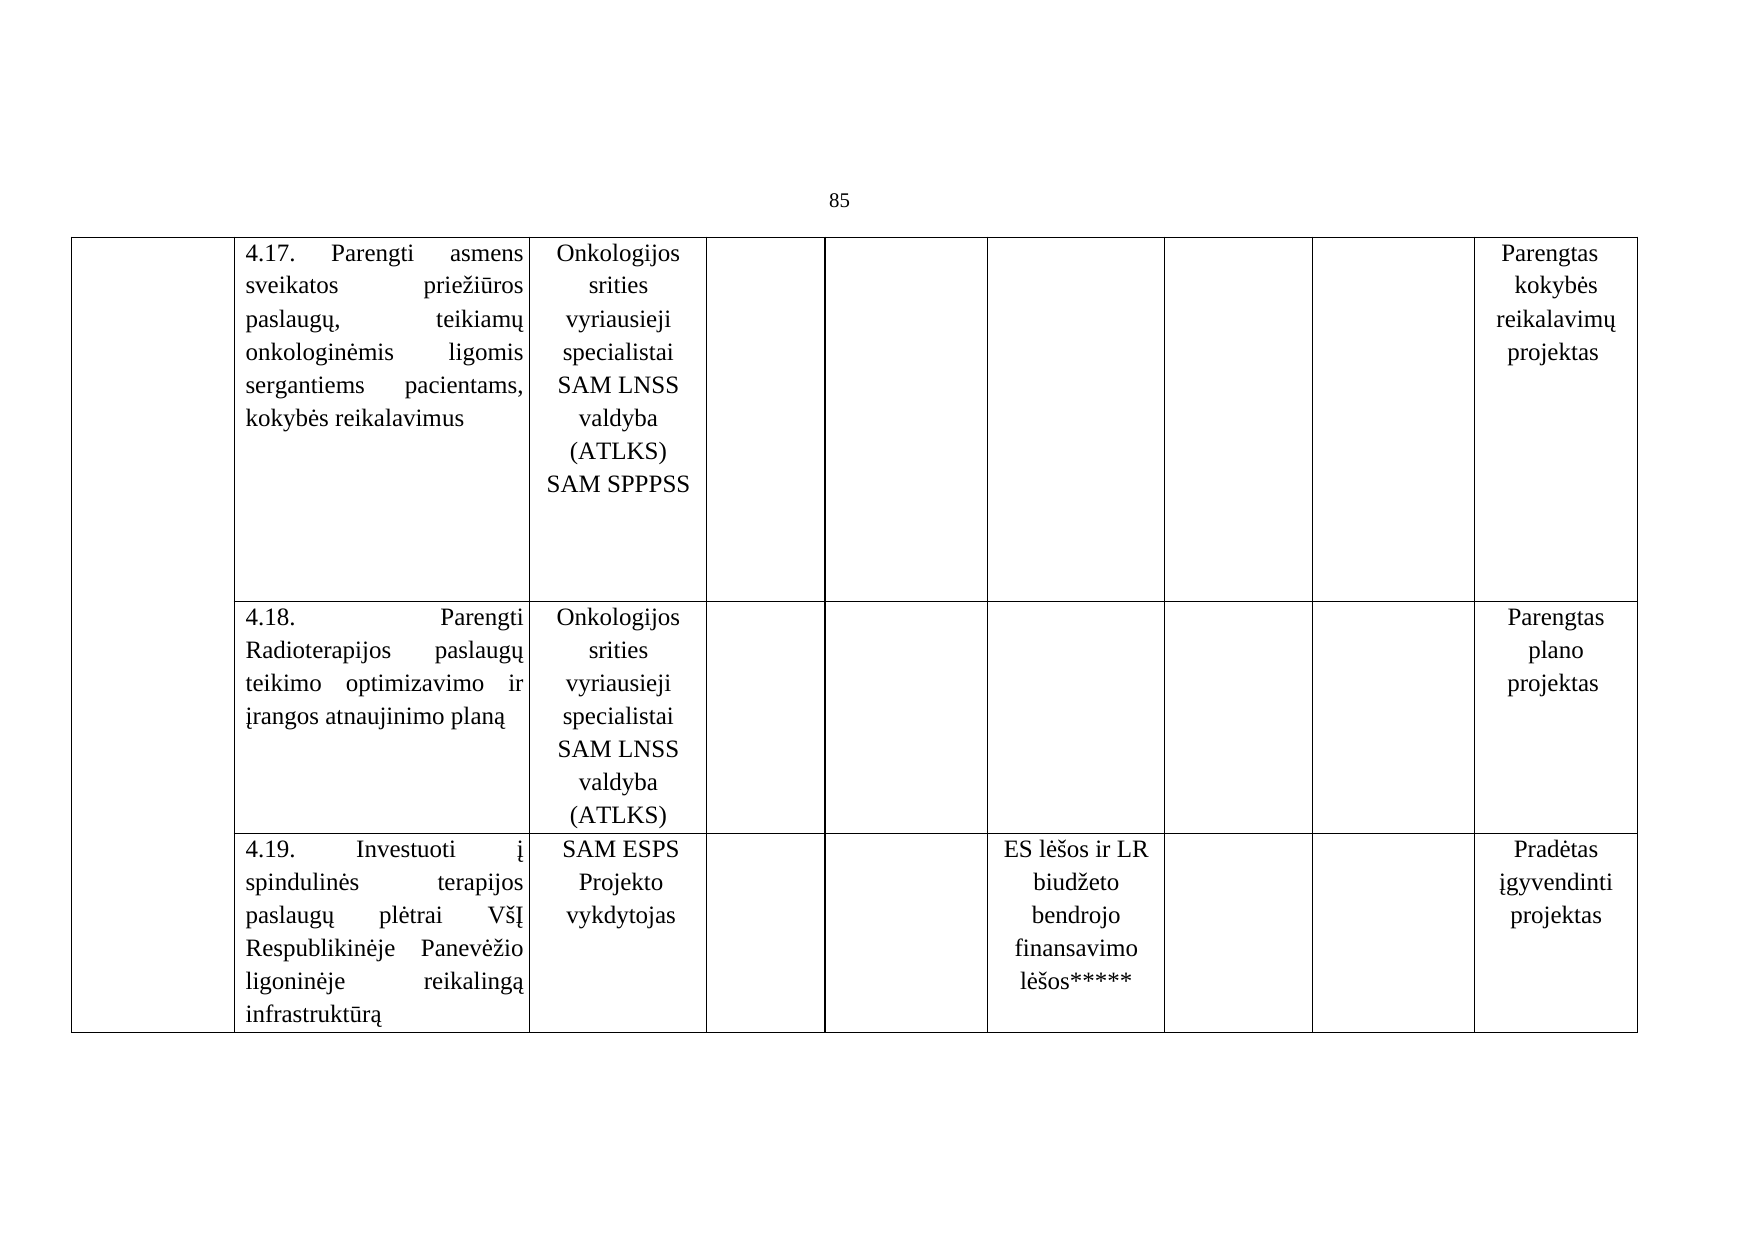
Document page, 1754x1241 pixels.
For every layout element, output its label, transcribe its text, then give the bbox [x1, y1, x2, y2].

table_cell [988, 602, 1164, 833]
table_cell [826, 238, 987, 601]
table_cell [1165, 602, 1312, 833]
table_cell Parengtas kokybės reikalavimų projektas [1475, 238, 1637, 601]
table_cell [826, 602, 987, 833]
table_cell 4.17. Parengti asmens sveikatos priežiūros paslaugų, teikiamų onkologinėmis ligomis sergantiems pacientams, kokybės reikalavimus [235, 238, 529, 601]
table_cell [707, 834, 824, 1032]
table_cell [1313, 602, 1474, 833]
table_cell SAM ESPS Projekto vykdytojas [530, 834, 706, 1032]
table_cell [72, 238, 234, 1032]
table_cell ES lėšos ir LR biudžeto bendrojo finansavimo lėšos***** [988, 834, 1164, 1032]
table_cell Onkologijos srities vyriausieji specialistai SAM LNSS valdyba (ATLKS) [530, 602, 706, 833]
table_cell Onkologijos srities vyriausieji specialistai SAM LNSS valdyba (ATLKS) SAM SPPPSS [530, 238, 706, 601]
table_cell [1165, 238, 1312, 601]
table_cell Parengtas plano projektas [1475, 602, 1637, 833]
table_cell 4.19. Investuoti į spindulinės terapijos paslaugų plėtrai VšĮ Respublikinėje Panevėžio ligoninėje reikalingą infrastruktūrą [235, 834, 529, 1032]
table_cell [707, 602, 824, 833]
table_cell [1313, 238, 1474, 601]
table_cell [988, 238, 1164, 601]
table_cell [1165, 834, 1312, 1032]
table_cell [707, 238, 824, 601]
table_cell 4.18. Parengti Radioterapijos paslaugų teikimo optimizavimo ir įrangos atnaujinimo planą [235, 602, 529, 833]
table_cell [1313, 834, 1474, 1032]
table_cell Pradėtas įgyvendinti projektas [1475, 834, 1637, 1032]
table_cell [826, 834, 987, 1032]
